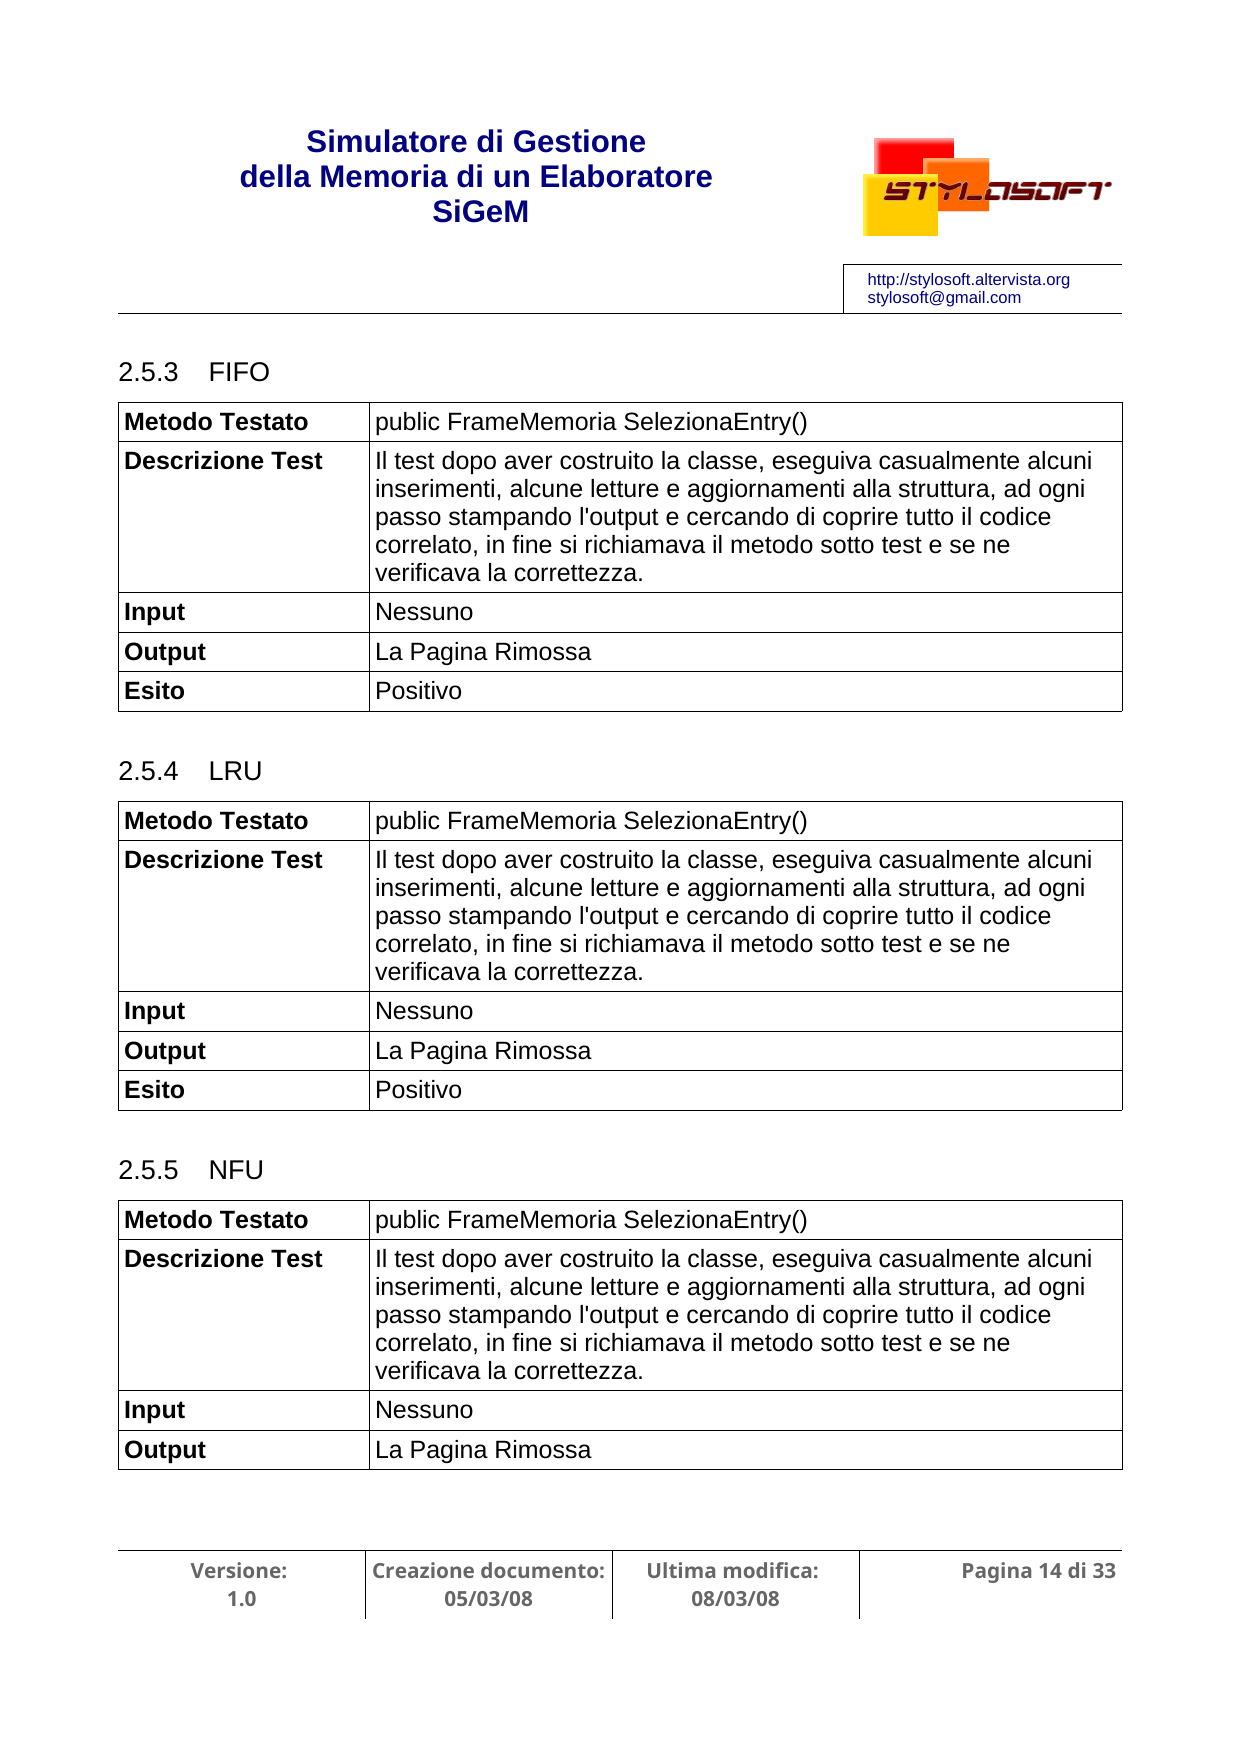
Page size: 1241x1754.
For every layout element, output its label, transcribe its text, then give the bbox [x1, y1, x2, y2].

table_cell Input [119, 593, 369, 632]
table_cell Output [119, 633, 369, 671]
table_cell La Pagina Rimossa [370, 633, 1122, 671]
table_header Metodo Testato [119, 1201, 369, 1239]
table_header Metodo Testato [119, 403, 369, 441]
subtitle FIFO [118, 356, 1122, 387]
subtitle NFU [118, 1154, 1122, 1185]
table_cell Nessuno [370, 593, 1122, 632]
picture [848, 123, 1117, 247]
table_cell Input [119, 992, 369, 1031]
table_cell Descrizione Test [119, 1240, 369, 1390]
table_cell Il test dopo aver costruito la classe, eseguiva casualmente alcuni inserimenti, alcune letture e aggiornamenti alla struttura, ad ogni passo stampando l'output e cercando di coprire tutto il codice correlato, in fine si richiamava il metodo sotto test e se ne verificava la correttezza. [370, 1240, 1122, 1390]
table_cell La Pagina Rimossa [370, 1032, 1122, 1070]
table_cell Descrizione Test [119, 442, 369, 592]
table_cell Il test dopo aver costruito la classe, eseguiva casualmente alcuni inserimenti, alcune letture e aggiornamenti alla struttura, ad ogni passo stampando l'output e cercando di coprire tutto il codice correlato, in fine si richiamava il metodo sotto test e se ne verificava la correttezza. [370, 442, 1122, 592]
subtitle LRU [118, 756, 1122, 786]
table_cell La Pagina Rimossa [370, 1431, 1122, 1469]
table_cell Positivo [370, 1071, 1122, 1110]
table_cell Nessuno [370, 1391, 1122, 1430]
table_cell Esito [119, 672, 369, 711]
table_cell Output [119, 1032, 369, 1070]
table_header public FrameMemoria SelezionaEntry() [370, 1201, 1122, 1239]
table_cell Esito [119, 1071, 369, 1110]
table_cell Output [119, 1431, 369, 1469]
table_header public FrameMemoria SelezionaEntry() [370, 403, 1122, 441]
table_cell Positivo [370, 672, 1122, 711]
table_cell Nessuno [370, 992, 1122, 1031]
table_header Metodo Testato [119, 802, 369, 840]
table_cell Il test dopo aver costruito la classe, eseguiva casualmente alcuni inserimenti, alcune letture e aggiornamenti alla struttura, ad ogni passo stampando l'output e cercando di coprire tutto il codice correlato, in fine si richiamava il metodo sotto test e se ne verificava la correttezza. [370, 841, 1122, 991]
table_cell Input [119, 1391, 369, 1430]
table_cell Descrizione Test [119, 841, 369, 991]
table_header public FrameMemoria SelezionaEntry() [370, 802, 1122, 840]
